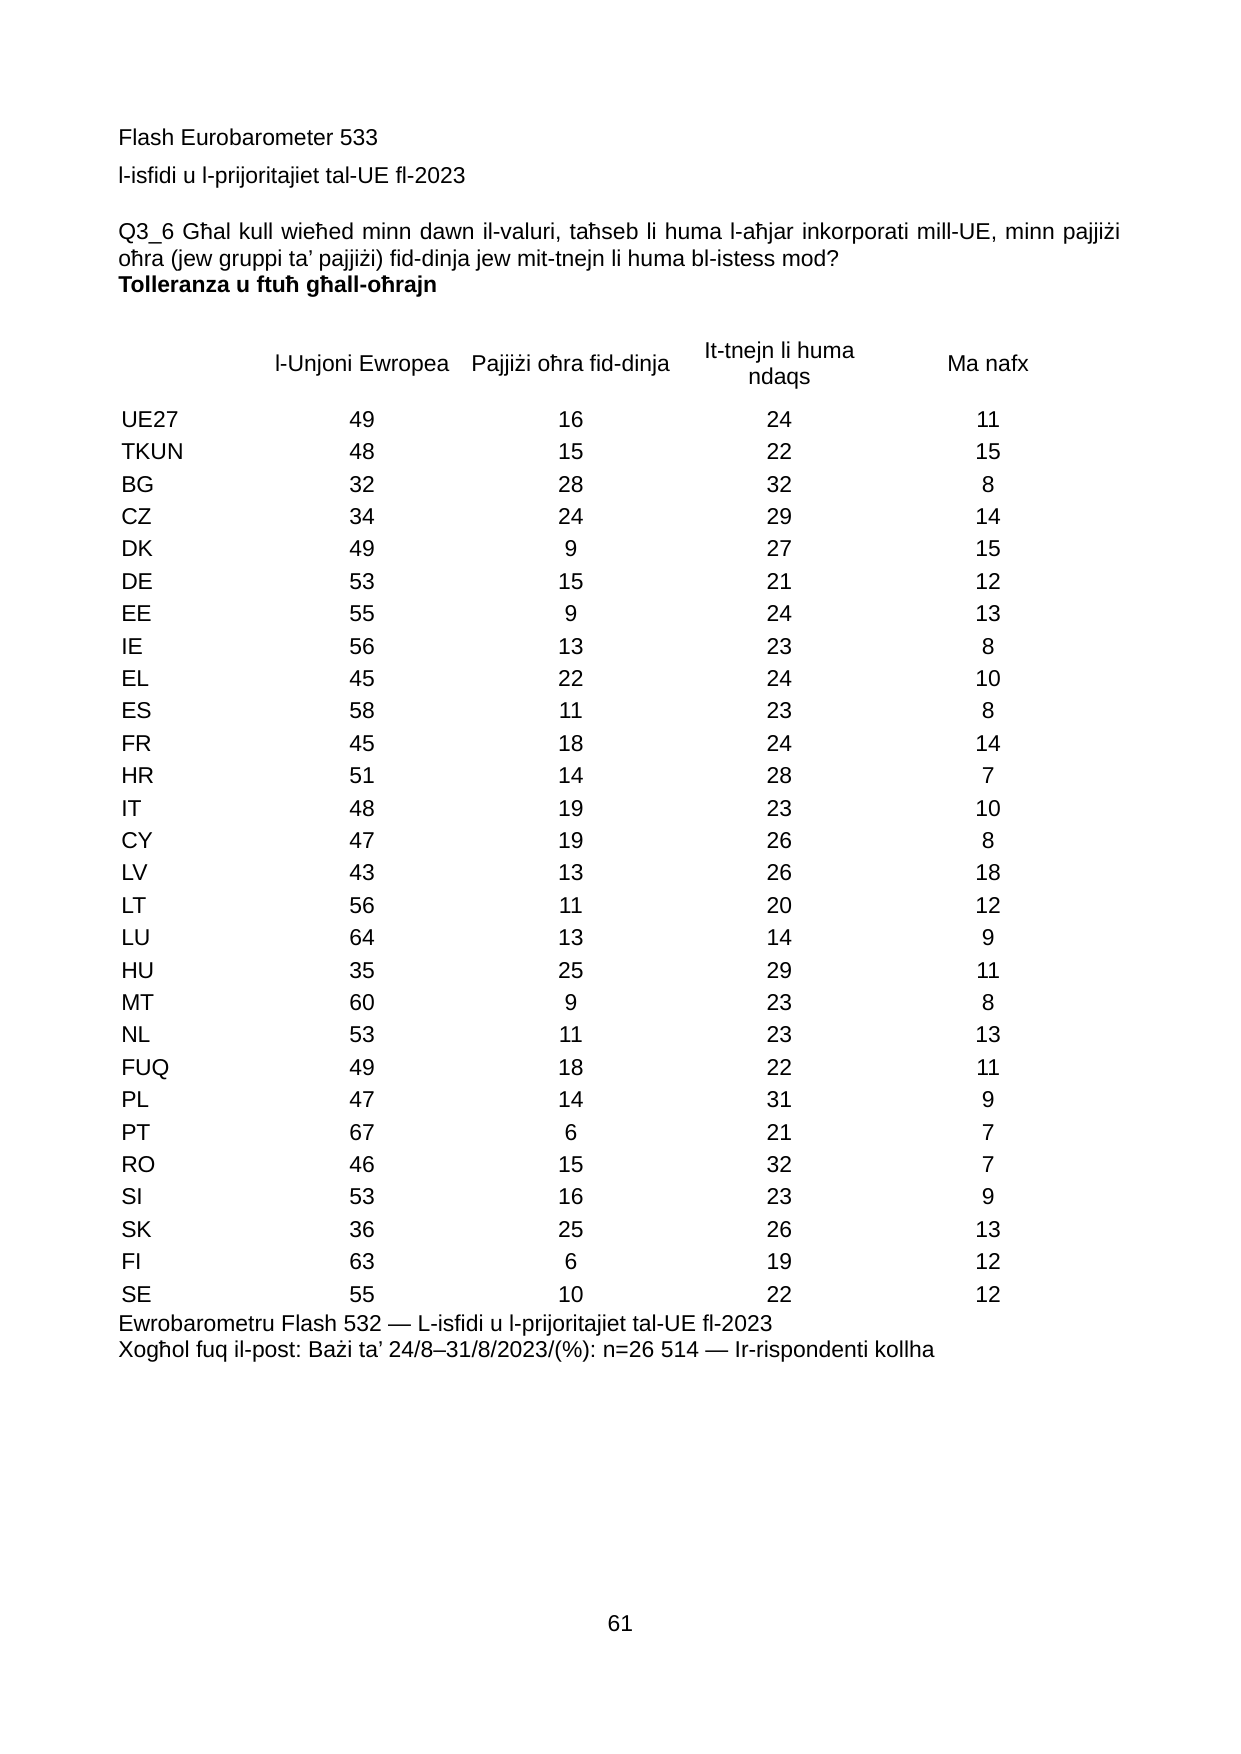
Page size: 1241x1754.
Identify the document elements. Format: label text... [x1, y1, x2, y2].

table_cell 19 [675, 1245, 883, 1277]
table_cell 14 [884, 727, 1092, 759]
table_cell SE [118, 1278, 258, 1310]
table_cell 25 [466, 1213, 675, 1245]
table_cell 53 [258, 1180, 466, 1213]
table_cell CZ [118, 500, 258, 532]
table_cell 8 [884, 468, 1092, 500]
table_cell 12 [884, 565, 1092, 597]
table_cell 23 [675, 1180, 883, 1213]
table_cell 31 [675, 1083, 883, 1116]
table_cell 29 [675, 500, 883, 532]
table_cell 13 [884, 1213, 1092, 1245]
table_cell 32 [675, 1148, 883, 1180]
table_cell 22 [675, 435, 883, 468]
table_cell 24 [466, 500, 675, 532]
table_cell HU [118, 954, 258, 986]
table_cell 16 [466, 1180, 675, 1213]
table_cell 16 [466, 403, 675, 435]
table_cell 13 [884, 597, 1092, 629]
table_cell 6 [466, 1116, 675, 1148]
table_cell 55 [258, 597, 466, 629]
table_cell 32 [675, 468, 883, 500]
table_cell 14 [675, 921, 883, 953]
table_cell 13 [466, 630, 675, 662]
table_cell NL [118, 1018, 258, 1051]
table_cell 22 [466, 662, 675, 694]
table_cell 10 [884, 662, 1092, 694]
table_cell 47 [258, 1083, 466, 1116]
table_header It-tnejn li huma ndaqs [675, 324, 883, 403]
table_cell 12 [884, 889, 1092, 921]
table_cell 15 [466, 565, 675, 597]
table_cell 24 [675, 727, 883, 759]
table_cell LU [118, 921, 258, 953]
table_cell EE [118, 597, 258, 629]
table_cell 11 [884, 954, 1092, 986]
table_cell 13 [466, 856, 675, 889]
table_cell IE [118, 630, 258, 662]
table_header Pajjiżi oħra fid-dinja [466, 324, 675, 403]
table_cell 12 [884, 1245, 1092, 1277]
table_cell 8 [884, 694, 1092, 727]
table_cell 48 [258, 435, 466, 468]
table_cell 34 [258, 500, 466, 532]
table_cell 22 [675, 1278, 883, 1310]
table_cell 28 [675, 759, 883, 792]
table_cell 58 [258, 694, 466, 727]
table_cell 46 [258, 1148, 466, 1180]
table_cell HR [118, 759, 258, 792]
text Q3_6 Għal kull wieħed minn dawn il-valuri, taħseb li huma l-aħjar inkorporati mill-UE, minn pajjiżi oħra (jew gruppi ta’ pajjiżi) fid-dinja jew mit-tnejn li huma bl-istess mod? [118, 218, 1122, 271]
table_cell 49 [258, 1051, 466, 1083]
table_cell FR [118, 727, 258, 759]
table_cell 9 [466, 533, 675, 565]
table_cell 23 [675, 1018, 883, 1051]
table_cell 26 [675, 1213, 883, 1245]
table_cell FUQ [118, 1051, 258, 1083]
table_cell 21 [675, 565, 883, 597]
table_cell DE [118, 565, 258, 597]
table_cell 53 [258, 1018, 466, 1051]
text Xogħol fuq il-post: Bażi ta’ 24/8–31/8/2023/(%): n=26 514 — Ir-rispondenti kollha [118, 1336, 1122, 1363]
table_cell 18 [466, 727, 675, 759]
table_cell 23 [675, 986, 883, 1018]
table_cell 6 [466, 1245, 675, 1277]
table_cell LV [118, 856, 258, 889]
table_cell 45 [258, 727, 466, 759]
table_cell PL [118, 1083, 258, 1116]
table_cell 19 [466, 824, 675, 856]
table_cell 8 [884, 824, 1092, 856]
table_cell 14 [884, 500, 1092, 532]
table_cell 9 [466, 597, 675, 629]
table_cell 19 [466, 792, 675, 824]
table_cell 9 [884, 1180, 1092, 1213]
table_cell 18 [884, 856, 1092, 889]
table_cell 10 [466, 1278, 675, 1310]
table_cell 26 [675, 824, 883, 856]
table_cell CY [118, 824, 258, 856]
table_cell 8 [884, 630, 1092, 662]
text Ewrobarometru Flash 532 — L-isfidi u l-prijoritajiet tal-UE fl-2023 [118, 1310, 1122, 1336]
table_header Ma nafx [884, 324, 1092, 403]
table_cell 8 [884, 986, 1092, 1018]
table_cell 22 [675, 1051, 883, 1083]
table_cell 10 [884, 792, 1092, 824]
table_cell 45 [258, 662, 466, 694]
table_cell 13 [466, 921, 675, 953]
table_cell 7 [884, 759, 1092, 792]
table_cell 11 [884, 1051, 1092, 1083]
table_cell 23 [675, 630, 883, 662]
table_cell SK [118, 1213, 258, 1245]
table_cell 20 [675, 889, 883, 921]
table_cell LT [118, 889, 258, 921]
table_cell 47 [258, 824, 466, 856]
table_cell 24 [675, 597, 883, 629]
table_cell MT [118, 986, 258, 1018]
table_cell 9 [884, 1083, 1092, 1116]
table_cell 43 [258, 856, 466, 889]
table_cell 12 [884, 1278, 1092, 1310]
table_cell 14 [466, 1083, 675, 1116]
table_cell 67 [258, 1116, 466, 1148]
table_cell DK [118, 533, 258, 565]
table_cell 7 [884, 1148, 1092, 1180]
table_cell 11 [466, 889, 675, 921]
table_cell 32 [258, 468, 466, 500]
table_cell 56 [258, 630, 466, 662]
table_cell 15 [884, 533, 1092, 565]
table_cell 25 [466, 954, 675, 986]
table_cell IT [118, 792, 258, 824]
table_cell 15 [884, 435, 1092, 468]
table_cell 23 [675, 694, 883, 727]
table_cell 11 [466, 1018, 675, 1051]
table_cell FI [118, 1245, 258, 1277]
table_cell 51 [258, 759, 466, 792]
table_cell 55 [258, 1278, 466, 1310]
table_cell RO [118, 1148, 258, 1180]
text Tolleranza u ftuħ għall-oħrajn [118, 271, 1122, 297]
table_cell 13 [884, 1018, 1092, 1051]
table_cell 49 [258, 533, 466, 565]
table_cell 49 [258, 403, 466, 435]
table_cell 9 [466, 986, 675, 1018]
table_cell 27 [675, 533, 883, 565]
table_cell 26 [675, 856, 883, 889]
table_cell 48 [258, 792, 466, 824]
table_cell 36 [258, 1213, 466, 1245]
table_cell 28 [466, 468, 675, 500]
table_cell UE27 [118, 403, 258, 435]
table_cell 21 [675, 1116, 883, 1148]
table_cell 15 [466, 435, 675, 468]
table_cell 29 [675, 954, 883, 986]
table_cell EL [118, 662, 258, 694]
table_cell 24 [675, 403, 883, 435]
table_cell 9 [884, 921, 1092, 953]
table_cell 24 [675, 662, 883, 694]
table_cell 11 [884, 403, 1092, 435]
table_cell BG [118, 468, 258, 500]
table_cell SI [118, 1180, 258, 1213]
table_cell 63 [258, 1245, 466, 1277]
table_cell 18 [466, 1051, 675, 1083]
table_cell ES [118, 694, 258, 727]
table_header l-Unjoni Ewropea [258, 324, 466, 403]
table_header [118, 324, 258, 403]
table_cell 56 [258, 889, 466, 921]
table_cell 35 [258, 954, 466, 986]
table_cell 14 [466, 759, 675, 792]
table_cell 60 [258, 986, 466, 1018]
table_cell 15 [466, 1148, 675, 1180]
table_cell 23 [675, 792, 883, 824]
table_cell 7 [884, 1116, 1092, 1148]
table_cell TKUN [118, 435, 258, 468]
table_cell 53 [258, 565, 466, 597]
table_cell 64 [258, 921, 466, 953]
table_cell PT [118, 1116, 258, 1148]
table_cell 11 [466, 694, 675, 727]
